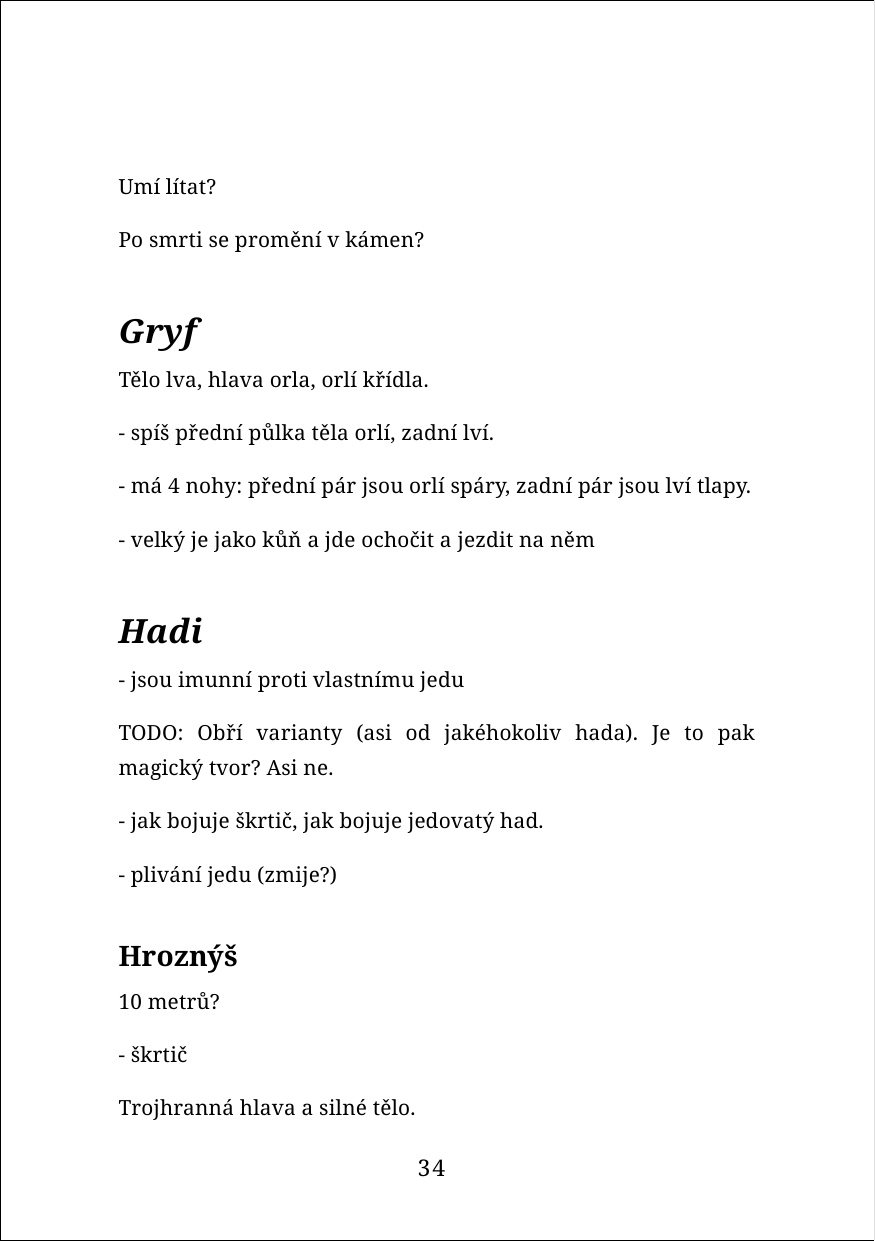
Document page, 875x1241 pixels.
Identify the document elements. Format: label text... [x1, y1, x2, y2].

text Tělo lva, hlava orla, orlí křídla. [118, 365, 756, 393]
text TODO: Obří varianty (asi od jakéhokoliv hada). Je to pak magický tvor? Asi ne. [118, 718, 756, 782]
subtitle Hadi [118, 607, 756, 653]
text - spíš přední půlka těla orlí, zadní lví. [118, 418, 756, 447]
text - velký je jako kůň a jde ochočit a jezdit na něm [118, 525, 756, 553]
text Trojhranná hlava a silné tělo. [118, 1093, 756, 1122]
subtitle Hroznýš [118, 937, 756, 975]
text - má 4 nohy: přední pár jsou orlí spáry, zadní pár jsou lví tlapy. [118, 471, 756, 500]
text - jsou imunní proti vlastnímu jedu [118, 665, 756, 693]
text - jak bojuje škrtič, jak bojuje jedovatý had. [118, 807, 756, 835]
text Umí lítat? [118, 172, 756, 200]
text - škrtič [118, 1040, 756, 1068]
text - plivání jedu (zmije?) [118, 860, 756, 888]
text 10 metrů? [118, 987, 756, 1015]
text Po smrti se promění v kámen? [118, 225, 756, 253]
subtitle Gryf [118, 308, 756, 353]
